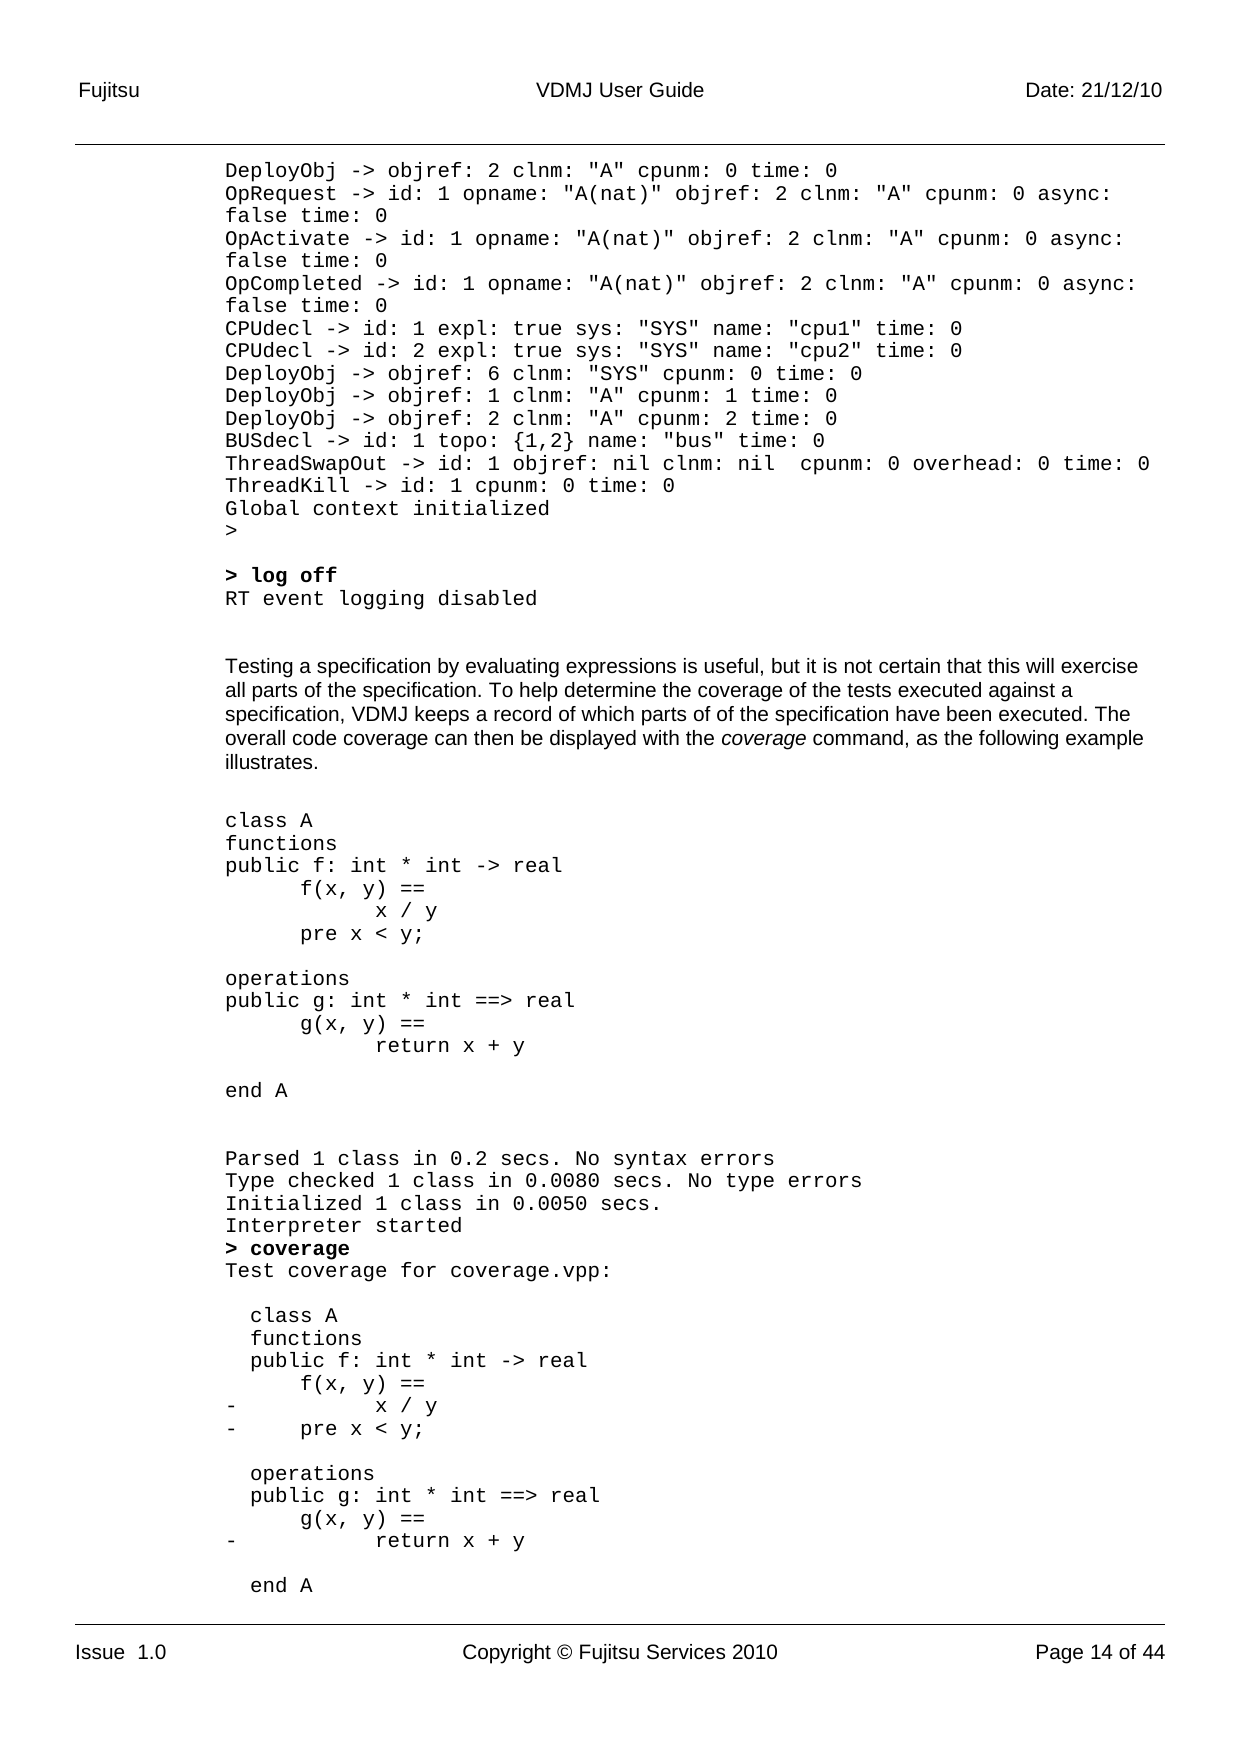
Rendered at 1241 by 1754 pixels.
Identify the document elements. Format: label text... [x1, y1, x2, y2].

text ThreadKill -> id: 1 cpunm: 0 time: 0 [225, 475, 1165, 497]
text public g: int * int ==> real [225, 989, 1165, 1012]
text CPUdecl -> id: 1 expl: true sys: "SYS" name: "cpu1" time: 0 [225, 317, 1165, 340]
text OpCompleted -> id: 1 opname: "A(nat)" objref: 2 clnm: "A" cpunm: 0 async: false time: 0 [225, 272, 1165, 317]
text functions [225, 832, 1165, 854]
text Test coverage for coverage.vpp: [225, 1259, 1165, 1282]
text OpActivate -> id: 1 opname: "A(nat)" objref: 2 clnm: "A" cpunm: 0 async: false time: 0 [225, 227, 1165, 272]
text x / y [225, 899, 1165, 922]
text DeployObj -> objref: 1 clnm: "A" cpunm: 1 time: 0 [225, 385, 1165, 407]
text public g: int * int ==> real [225, 1484, 1165, 1507]
text f(x, y) == [225, 1372, 1165, 1394]
text Interpreter started [225, 1214, 1165, 1237]
text public f: int * int -> real [225, 1349, 1165, 1372]
text public f: int * int -> real [225, 854, 1165, 877]
text > coverage [225, 1237, 1165, 1259]
text > log off [225, 565, 1165, 587]
text Parsed 1 class in 0.2 secs. No syntax errors [225, 1147, 1165, 1169]
text f(x, y) == [225, 877, 1165, 899]
text - pre x < y; [225, 1417, 1165, 1439]
text DeployObj -> objref: 2 clnm: "A" cpunm: 0 time: 0 [225, 160, 1165, 182]
text class A [225, 1304, 1165, 1327]
text return x + y [225, 1034, 1165, 1057]
text pre x < y; [225, 922, 1165, 944]
text DeployObj -> objref: 2 clnm: "A" cpunm: 2 time: 0 [225, 407, 1165, 430]
text operations [225, 967, 1165, 989]
text RT event logging disabled [225, 587, 1165, 610]
text class A [225, 809, 1165, 832]
text Type checked 1 class in 0.0080 secs. No type errors [225, 1169, 1165, 1192]
text g(x, y) == [225, 1507, 1165, 1529]
text BUSdecl -> id: 1 topo: {1,2} name: "bus" time: 0 [225, 430, 1165, 452]
text ThreadSwapOut -> id: 1 objref: nil clnm: nil cpunm: 0 overhead: 0 time: 0 [225, 452, 1165, 475]
text functions [225, 1327, 1165, 1349]
text operations [225, 1462, 1165, 1484]
text Global context initialized [225, 497, 1165, 520]
text - x / y [225, 1394, 1165, 1417]
text g(x, y) == [225, 1012, 1165, 1034]
text - return x + y [225, 1529, 1165, 1552]
text > [225, 520, 1165, 542]
text CPUdecl -> id: 2 expl: true sys: "SYS" name: "cpu2" time: 0 [225, 340, 1165, 362]
text OpRequest -> id: 1 opname: "A(nat)" objref: 2 clnm: "A" cpunm: 0 async: false time: 0 [225, 182, 1165, 227]
text Initialized 1 class in 0.0050 secs. [225, 1192, 1165, 1214]
text end A [225, 1574, 1165, 1597]
text Testing a specification by evaluating expressions is useful, but it is not certain that this will exercise all parts of the specification. To help determine the coverage of the tests executed against a specification, VDMJ keeps a record of which parts of of the specification have been executed. The overall code coverage can then be displayed with the coverage command, as the following example illustrates. [225, 655, 1165, 774]
text end A [225, 1079, 1165, 1102]
text DeployObj -> objref: 6 clnm: "SYS" cpunm: 0 time: 0 [225, 362, 1165, 385]
